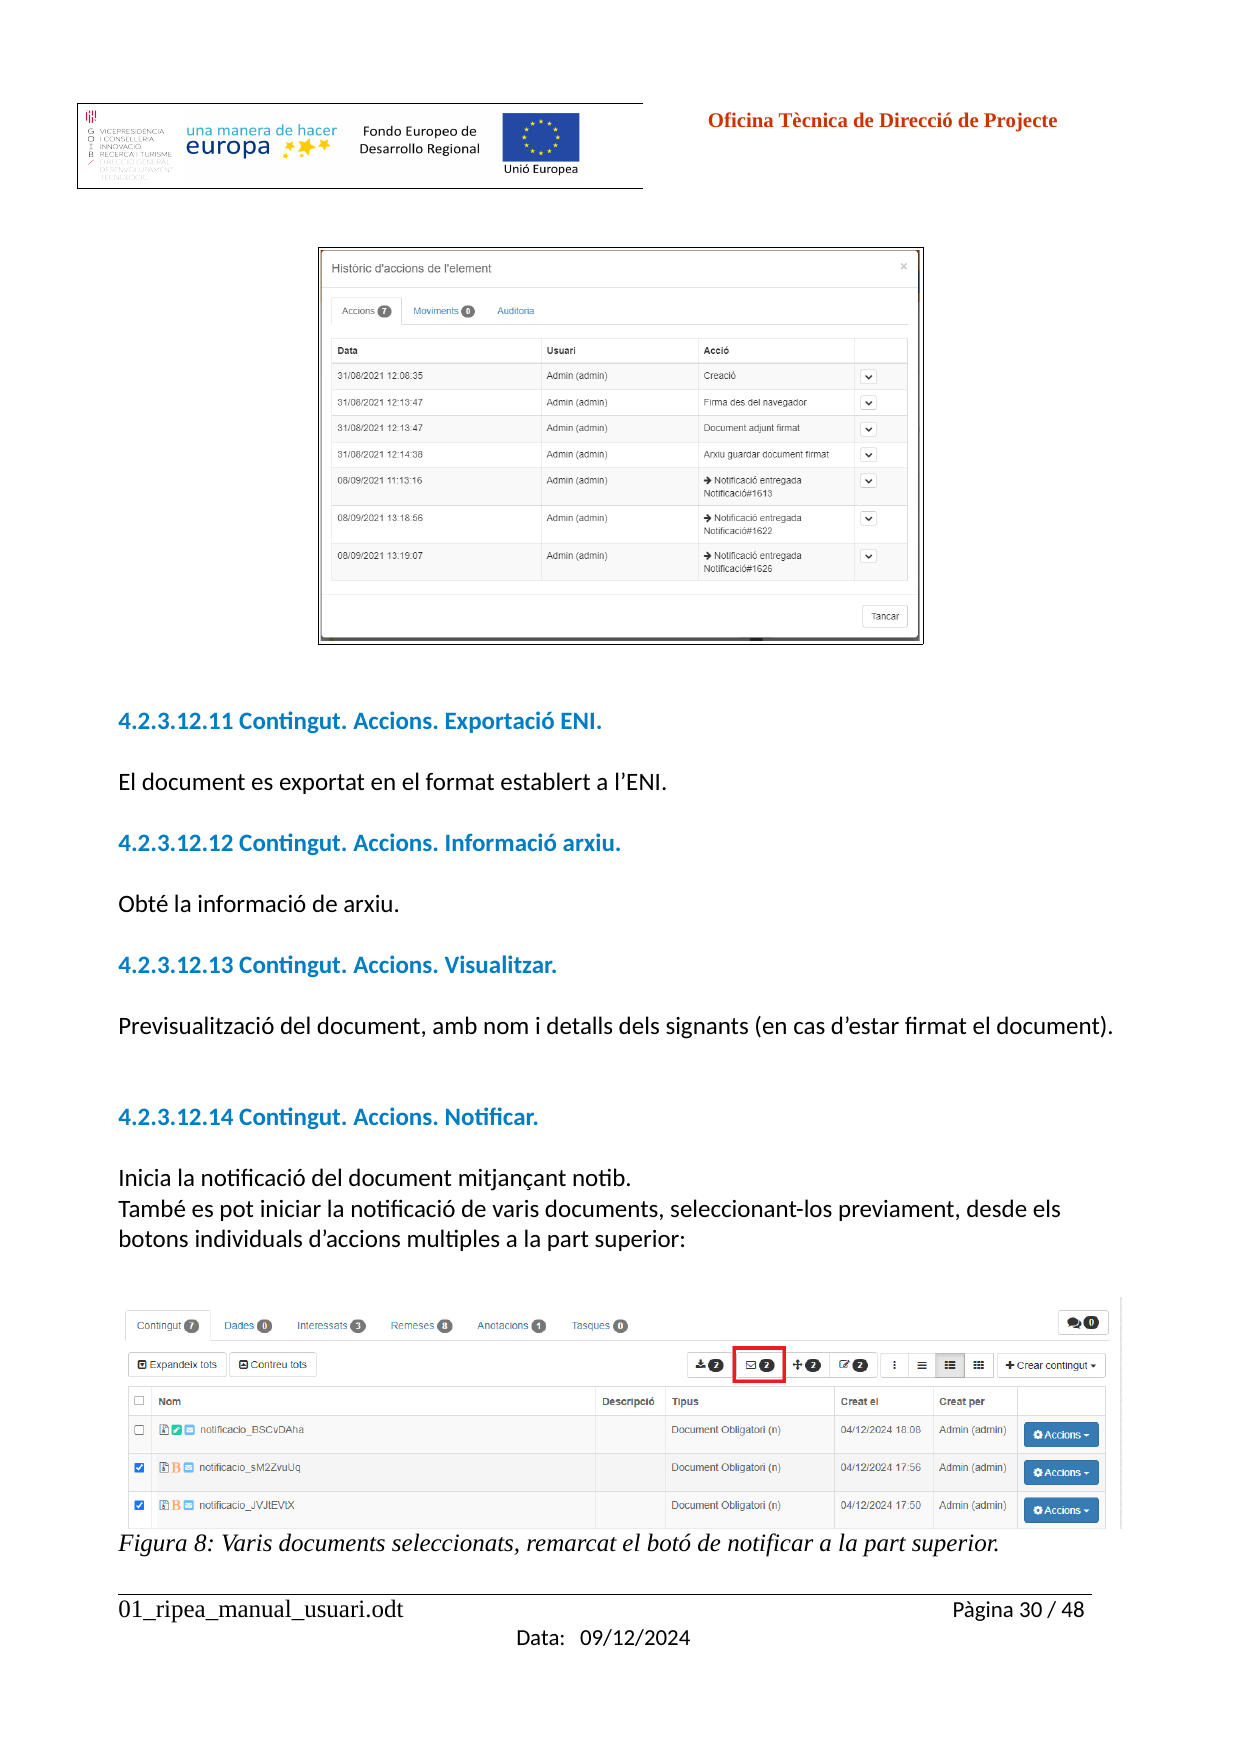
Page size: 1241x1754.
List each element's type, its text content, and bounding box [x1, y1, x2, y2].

text Inicia la notificació del document mitjançant notib. [118, 1163, 1122, 1193]
subtitle 4.2.3.12.14 Contingut. Accions. Notificar. [118, 1102, 1122, 1132]
picture [320, 250, 920, 641]
text Figura 8: Varis documents seleccionats, remarcat el botó de notificar a la part superior. [118, 1529, 1122, 1557]
picture [184, 108, 585, 182]
subtitle 4.2.3.12.13 Contingut. Accions. Visualitzar. [118, 949, 1122, 979]
picture [118, 1297, 1123, 1529]
subtitle 4.2.3.12.11 Contingut. Accions. Exportació ENI. [118, 705, 1122, 735]
text Previsualització del document, amb nom i detalls dels signants (en cas d’estar firmat el document). [118, 1010, 1122, 1041]
text El document es exportat en el format establert a l’ENI. [118, 766, 1122, 796]
subtitle 4.2.3.12.12 Contingut. Accions. Informació arxiu. [118, 827, 1122, 857]
text Obté la informació de arxiu. [118, 888, 1122, 918]
text També es pot iniciar la notificació de varis documents, seleccionant-los previament, desde els botons individuals d’accions multiples a la part superior: [118, 1193, 1122, 1254]
picture [82, 108, 178, 182]
